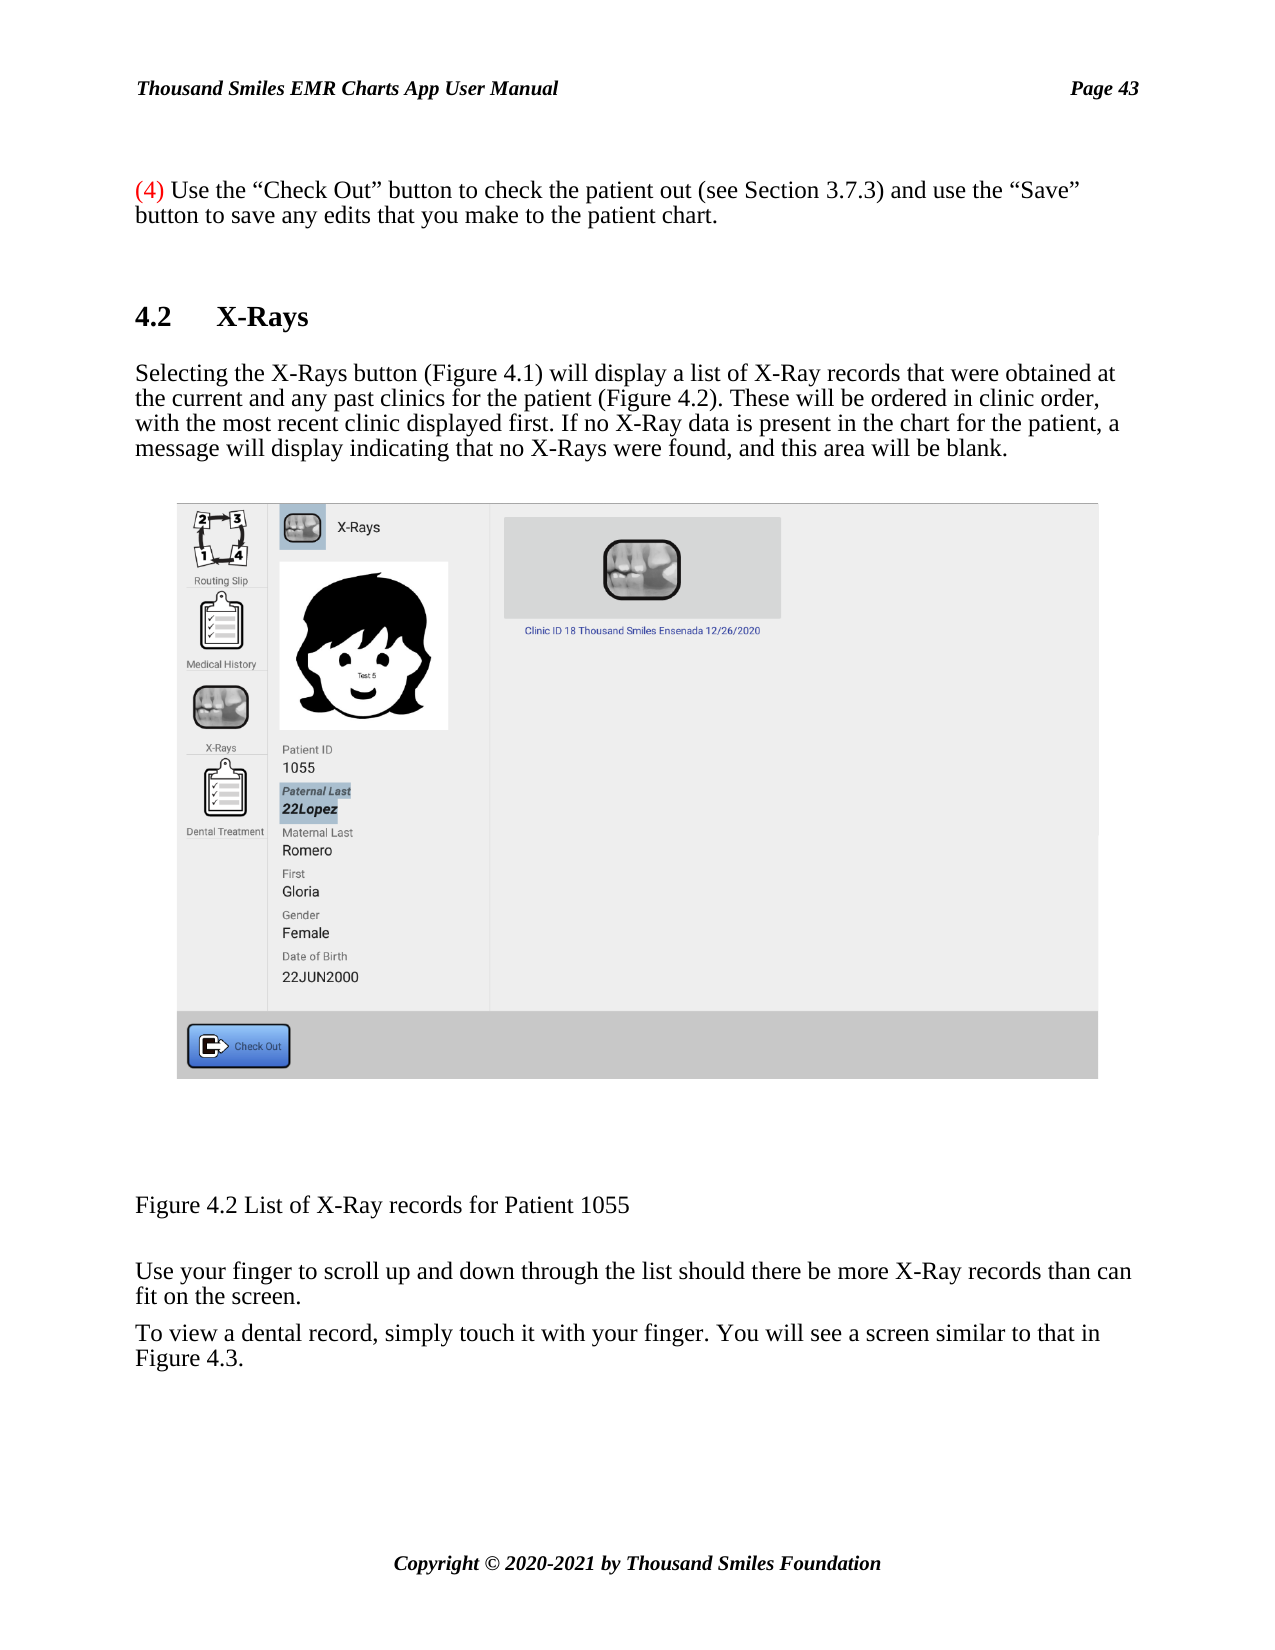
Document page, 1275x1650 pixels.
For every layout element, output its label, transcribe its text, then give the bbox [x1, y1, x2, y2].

text Figure 4.2 List of X-Ray records for Patient 1055 [135, 1193, 1140, 1218]
text Use your finger to scroll up and down through the list should there be more X-Ray records than can fit on the screen. [135, 1259, 1140, 1309]
text To view a dental record, simply touch it with your finger. You will see a screen similar to that in Figure 4.3. [135, 1322, 1140, 1372]
text Selecting the X-Rays button (Figure 4.1) will display a list of X-Ray records that were obtained at the current and any past clinics for the patient (Figure 4.2). These will be ordered in clinic order, with the most recent clinic displayed first. If no X-Ray data is present in the chart for the patient, a message will display indicating that no X-Rays were found, and this area will be blank. [135, 362, 1140, 462]
text (4) Use the “Check Out” button to check the patient out (see Section 3.7.3) and use the “Save” button to save any edits that you make to the patient chart. [135, 179, 1140, 229]
picture [176, 503, 1099, 1079]
subtitle X-Rays [135, 299, 1140, 333]
